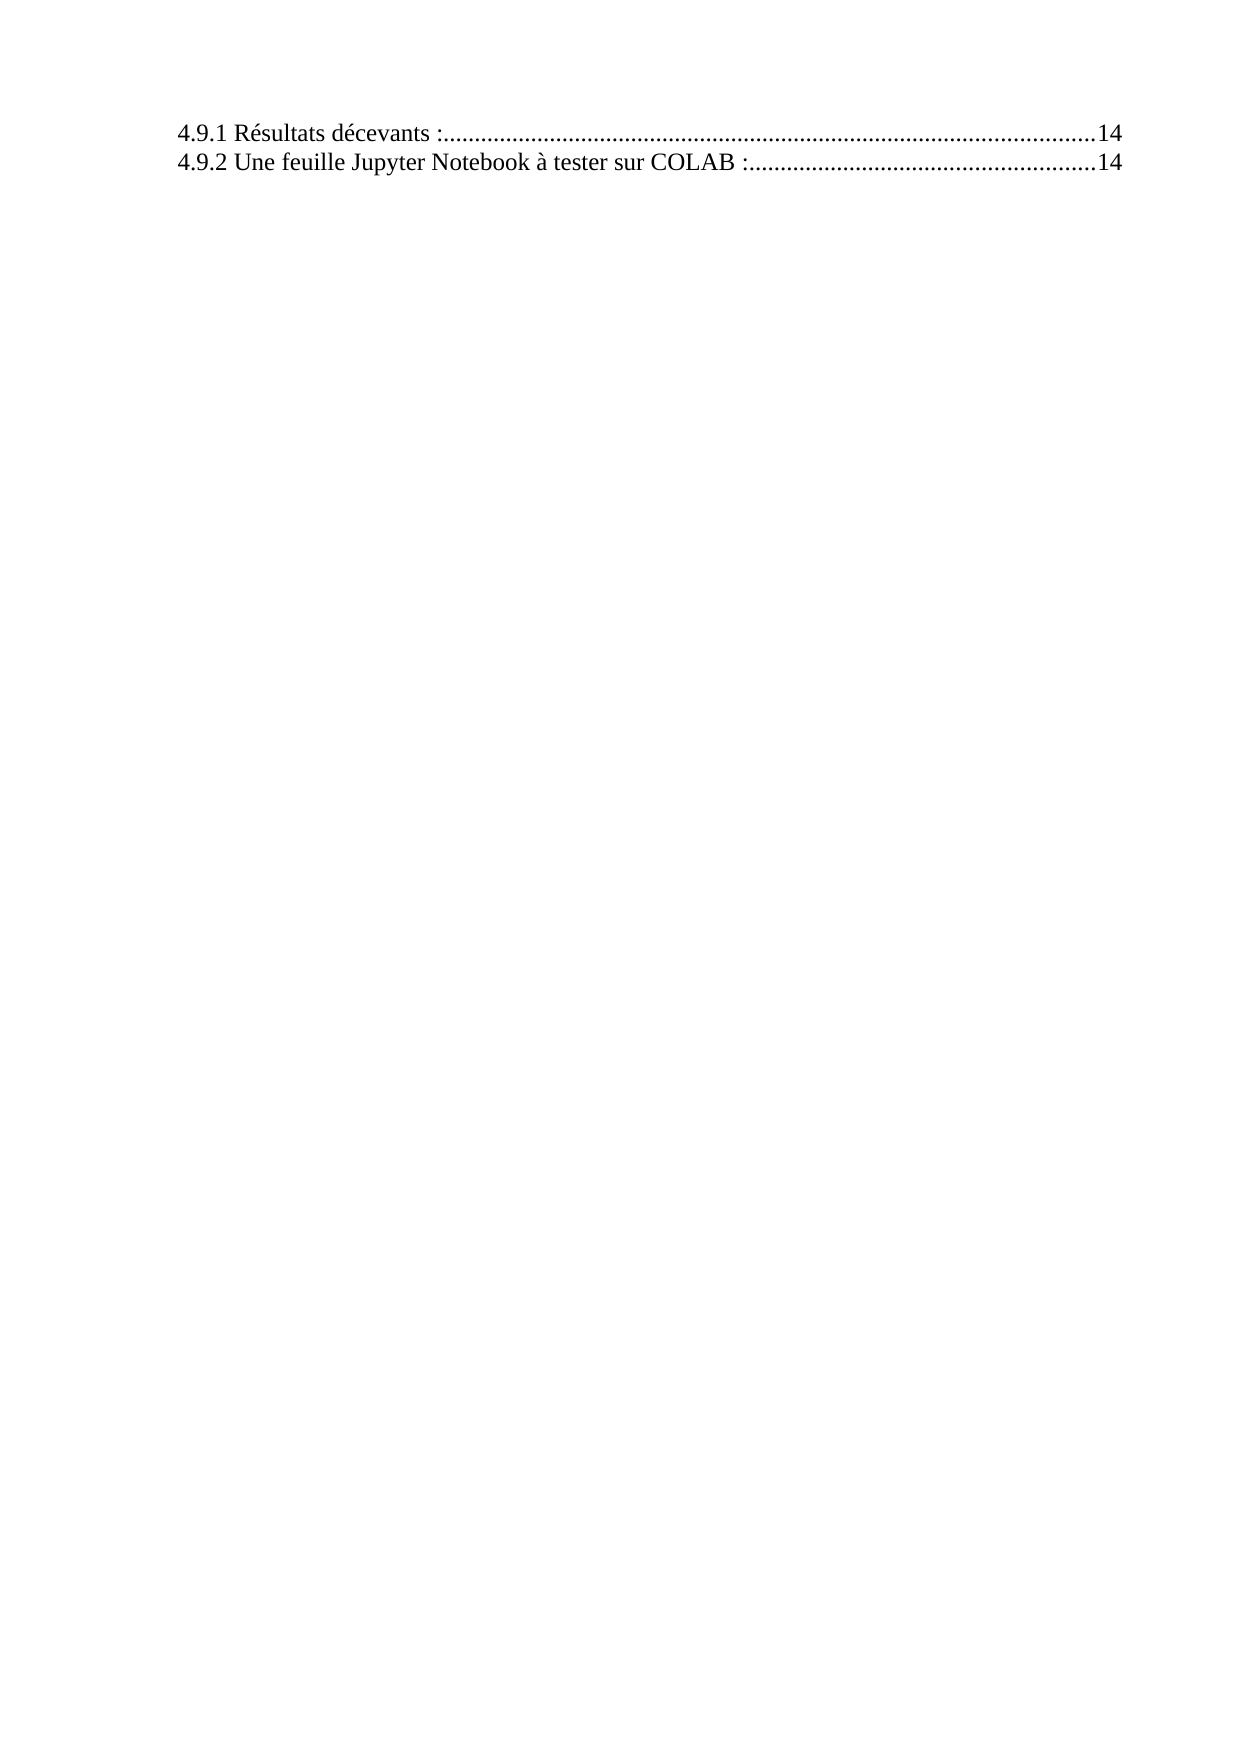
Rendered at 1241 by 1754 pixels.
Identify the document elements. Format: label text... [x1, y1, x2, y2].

text 4.9.2 Une feuille Jupyter Notebook à tester sur COLAB : 14 [177, 147, 1122, 176]
text 4.9.1 Résultats décevants : 14 [177, 118, 1122, 147]
